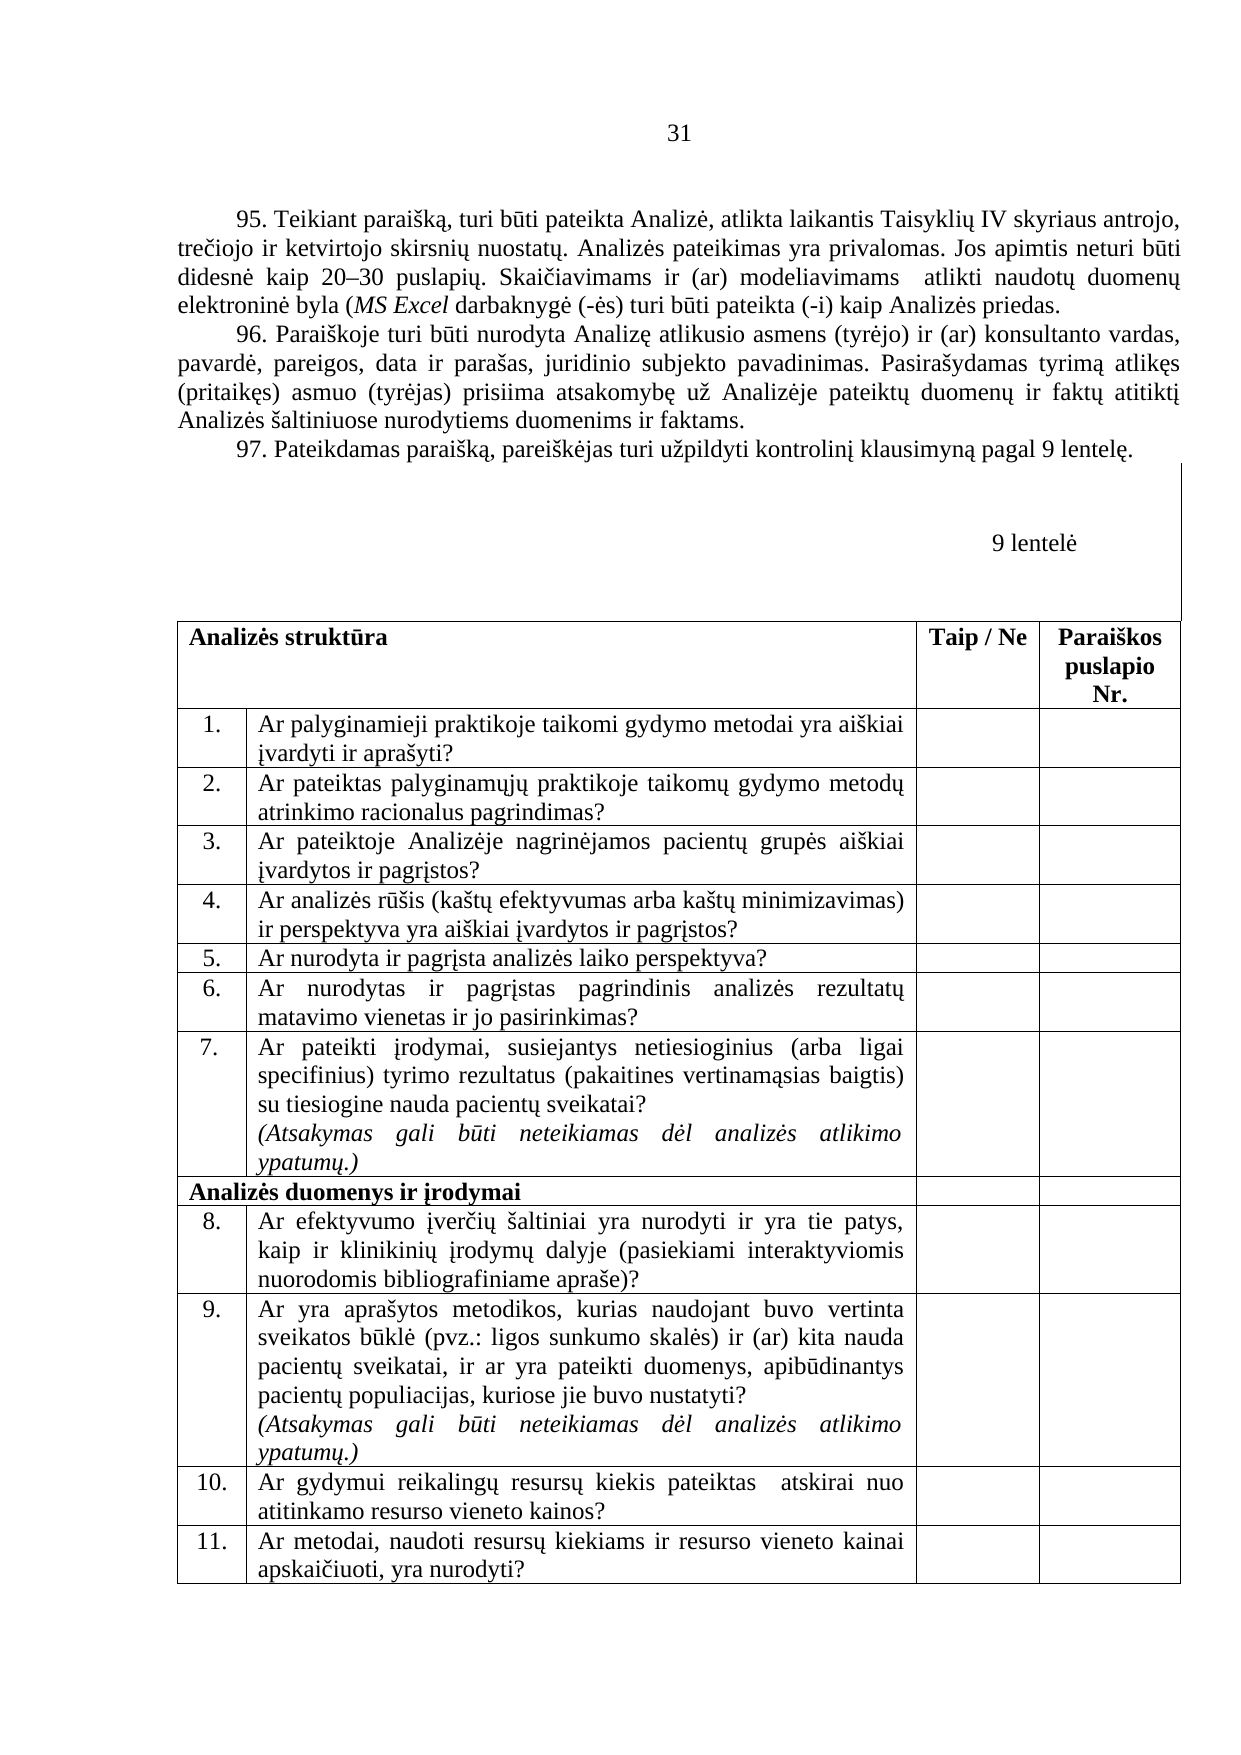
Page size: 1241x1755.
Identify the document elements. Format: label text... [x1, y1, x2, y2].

text 97. Pateikdamas paraišką, pareiškėjas turi užpildyti kontrolinį klausimyną pagal 9 lentelę. [177, 434, 1181, 463]
table_cell [1040, 1032, 1180, 1176]
text 96. Paraiškoje turi būti nurodyta Analizę atlikusio asmens (tyrėjo) ir (ar) konsultanto vardas, pavardė, pareigos, data ir parašas, juridinio subjekto pavadinimas. Pasirašydamas tyrimą atlikęs (pritaikęs) asmuo (tyrėjas) prisiima atsakomybę už Analizėje pateiktų duomenų ir faktų atitiktį Analizės šaltiniuose nurodytiems duomenims ir faktams. [177, 319, 1181, 434]
table_cell [1040, 1206, 1180, 1293]
table_header Paraiškos puslapio Nr. [1040, 622, 1180, 708]
table_cell [1040, 1294, 1180, 1466]
table_cell [917, 1206, 1039, 1293]
table_cell Analizės duomenys ir įrodymai [178, 1177, 916, 1205]
table_cell 11. [178, 1526, 246, 1583]
table_cell [917, 1177, 1039, 1205]
text 9 lentelė [177, 463, 1181, 621]
table_cell Ar gydymui reikalingų resursų kiekis pateiktas atskirai nuo atitinkamo resurso vieneto kainos? [247, 1467, 916, 1525]
table_cell Ar nurodyta ir pagrįsta analizės laiko perspektyva? [247, 944, 916, 972]
table_cell Ar yra aprašytos metodikos, kurias naudojant buvo vertinta sveikatos būklė (pvz.: ligos sunkumo skalės) ir (ar) kita nauda pacientų sveikatai, ir ar yra pateikti duomenys, apibūdinantys pacientų populiacijas, kuriose jie buvo nustatyti? (Atsakymas gali būti neteikiamas dėl analizės atlikimo ypatumų.) [247, 1294, 916, 1466]
table_header Analizės struktūra [178, 622, 916, 708]
table_cell [917, 885, 1039, 942]
table_cell 8. [178, 1206, 246, 1293]
table_cell [917, 944, 1039, 972]
table_cell [1040, 1526, 1180, 1583]
table_cell 9. [178, 1294, 246, 1466]
table_cell [917, 1294, 1039, 1466]
table_cell [917, 1526, 1039, 1583]
table_cell 10. [178, 1467, 246, 1525]
table_cell [917, 709, 1039, 767]
table_cell [1040, 944, 1180, 972]
table_cell Ar metodai, naudoti resursų kiekiams ir resurso vieneto kainai apskaičiuoti, yra nurodyti? [247, 1526, 916, 1583]
table_cell Ar palyginamieji praktikoje taikomi gydymo metodai yra aiškiai įvardyti ir aprašyti? [247, 709, 916, 767]
table_cell 7. [178, 1032, 246, 1176]
table_cell 5. [178, 944, 246, 972]
table_cell [917, 973, 1039, 1031]
table_cell [1040, 885, 1180, 942]
table_cell [917, 1032, 1039, 1176]
table_cell 6. [178, 973, 246, 1031]
table_cell [1040, 768, 1180, 825]
table_cell [917, 826, 1039, 884]
text 95. Teikiant paraišką, turi būti pateikta Analizė, atlikta laikantis Taisyklių IV skyriaus antrojo, trečiojo ir ketvirtojo skirsnių nuostatų. Analizės pateikimas yra privalomas. Jos apimtis neturi būti didesnė kaip 20–30 puslapių. Skaičiavimams ir (ar) modeliavimams atlikti naudotų duomenų elektroninė byla (MS Excel darbaknygė (-ės) turi būti pateikta (-i) kaip Analizės priedas. [177, 204, 1181, 319]
table_cell [917, 768, 1039, 825]
table_cell Ar pateiktoje Analizėje nagrinėjamos pacientų grupės aiškiai įvardytos ir pagrįstos? [247, 826, 916, 884]
table_cell 2. [178, 768, 246, 825]
table_cell [1040, 1467, 1180, 1525]
table_cell Ar nurodytas ir pagrįstas pagrindinis analizės rezultatų matavimo vienetas ir jo pasirinkimas? [247, 973, 916, 1031]
table_cell Ar pateiktas palyginamųjų praktikoje taikomų gydymo metodų atrinkimo racionalus pagrindimas? [247, 768, 916, 825]
table_cell [1040, 973, 1180, 1031]
table_cell Ar analizės rūšis (kaštų efektyvumas arba kaštų minimizavimas) ir perspektyva yra aiškiai įvardytos ir pagrįstos? [247, 885, 916, 942]
table_cell [1040, 709, 1180, 767]
table_cell 3. [178, 826, 246, 884]
table_cell 4. [178, 885, 246, 942]
table_cell [917, 1467, 1039, 1525]
table_cell Ar efektyvumo įverčių šaltiniai yra nurodyti ir yra tie patys, kaip ir klinikinių įrodymų dalyje (pasiekiami interaktyviomis nuorodomis bibliografiniame apraše)? [247, 1206, 916, 1293]
table_cell Ar pateikti įrodymai, susiejantys netiesioginius (arba ligai specifinius) tyrimo rezultatus (pakaitines vertinamąsias baigtis) su tiesiogine nauda pacientų sveikatai? (Atsakymas gali būti neteikiamas dėl analizės atlikimo ypatumų.) [247, 1032, 916, 1176]
table_cell [1040, 1177, 1180, 1205]
table_cell [1040, 826, 1180, 884]
table_cell 1. [178, 709, 246, 767]
table_header Taip / Ne [917, 622, 1039, 708]
